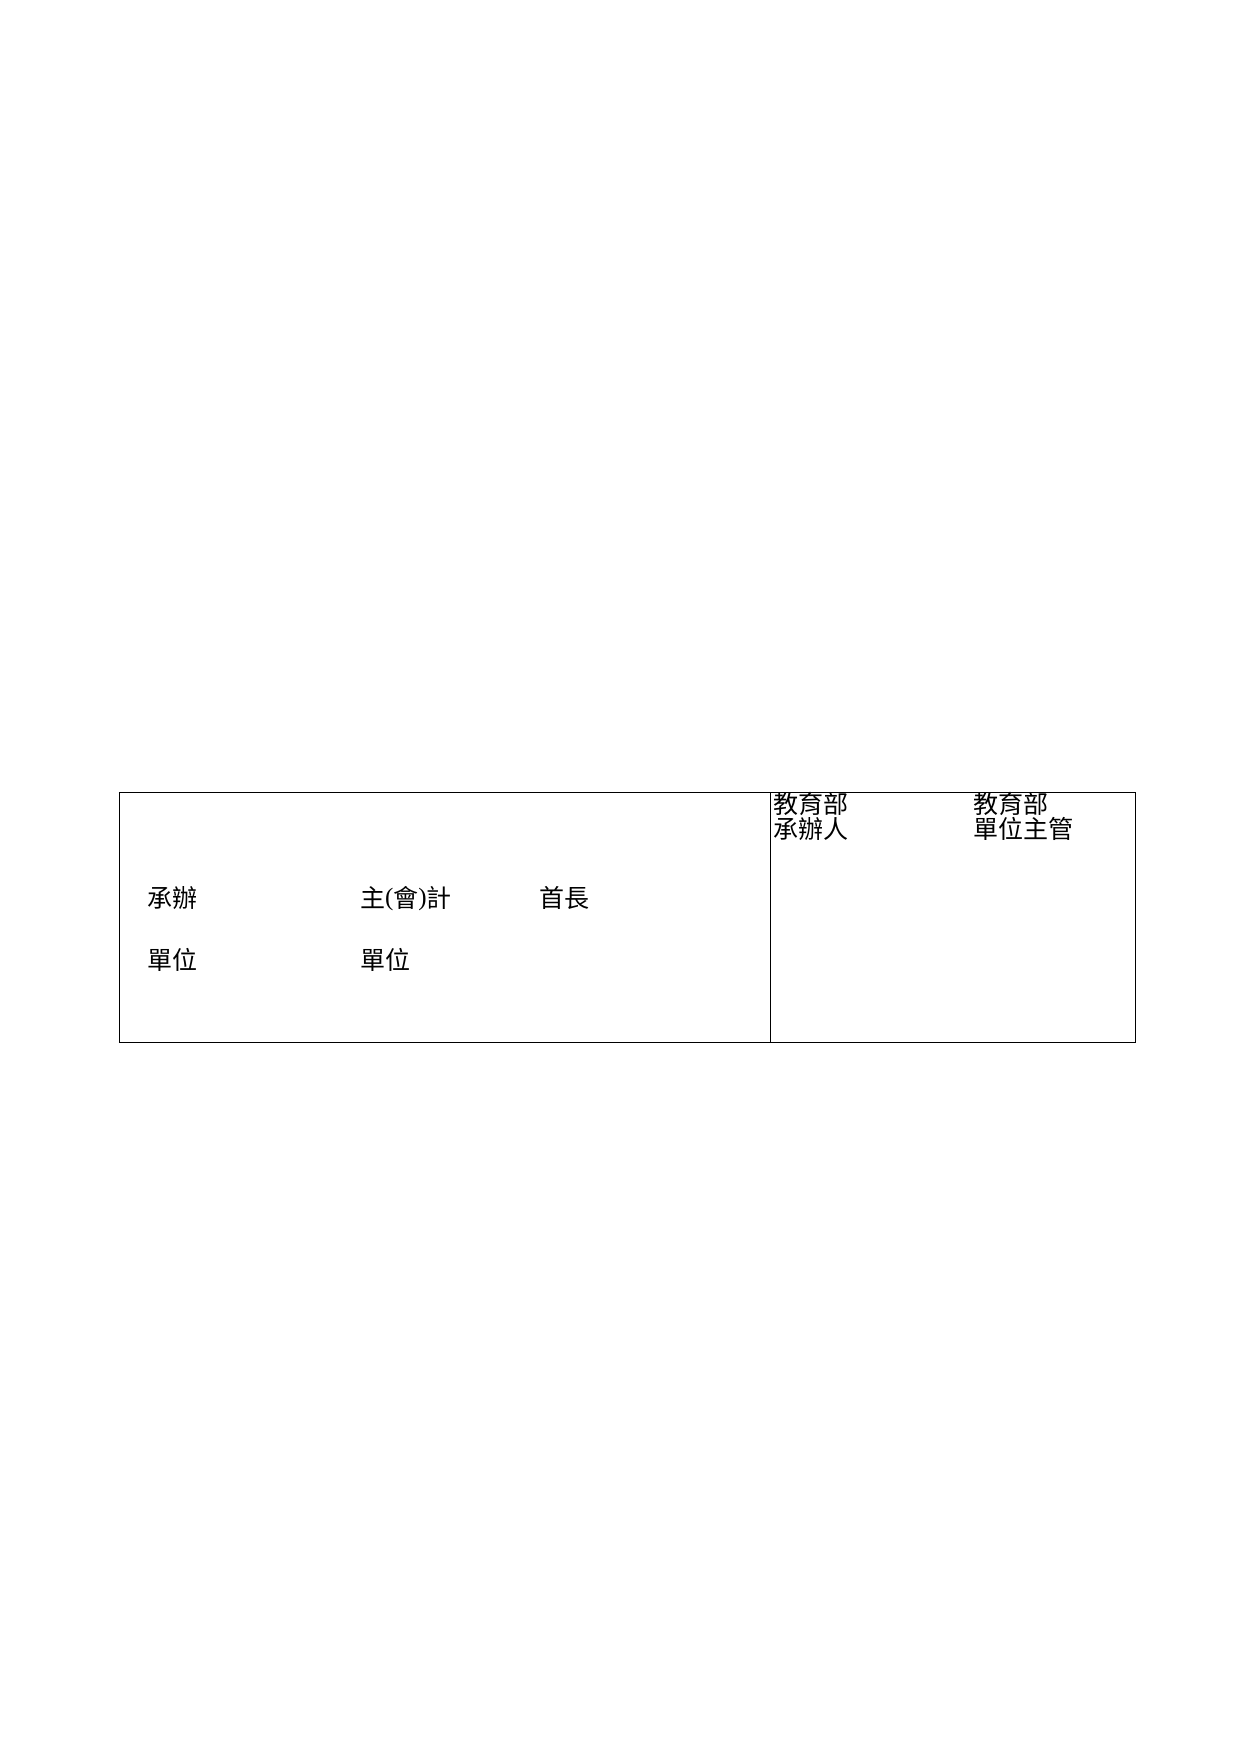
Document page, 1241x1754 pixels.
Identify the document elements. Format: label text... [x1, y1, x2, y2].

table_cell 承辦 主(會)計 首長 單位 單位 [120, 793, 770, 1042]
table_cell 教育部 教育部 承辦人 單位主管 [771, 793, 1135, 1042]
